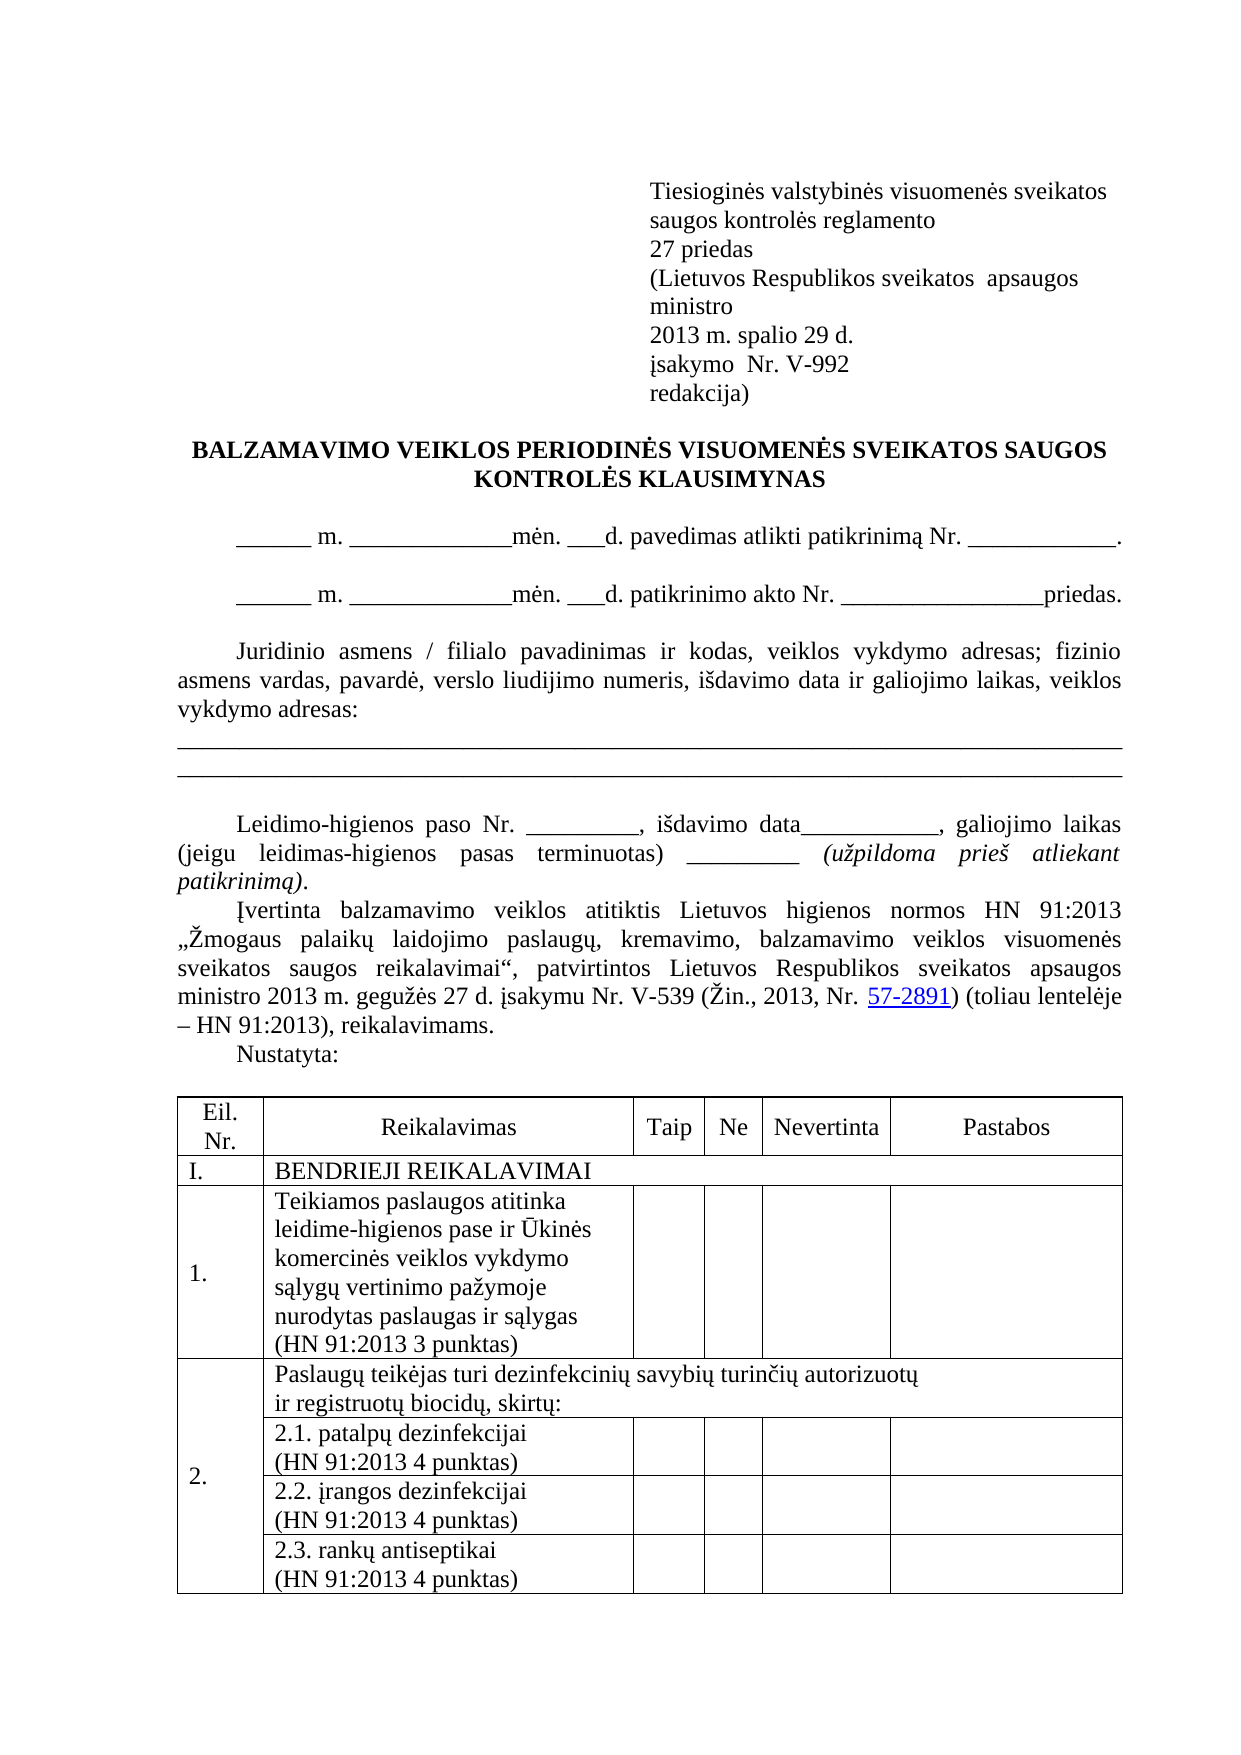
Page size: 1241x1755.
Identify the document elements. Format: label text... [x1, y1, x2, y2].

text 2013 m. spalio 29 d. [649, 320, 1122, 349]
table_cell [763, 1535, 890, 1592]
table_cell [763, 1476, 890, 1534]
text (Lietuvos Respublikos sveikatos apsaugos ministro [649, 263, 1122, 320]
text Įvertinta balzamavimo veiklos atitiktis Lietuvos higienos normos HN 91:2013 „Žmogaus palaikų laidojimo paslaugų, kremavimo, balzamavimo veiklos visuomenės sveikatos saugos reikalavimai“, patvirtintos Lietuvos Respublikos sveikatos apsaugos ministro 2013 m. gegužės 27 d. įsakymu Nr. V-539 (Žin., 2013, Nr. 57-2891) (toliau lentelėje – HN 91:2013), reikalavimams. [177, 895, 1122, 1039]
table_cell [891, 1156, 1122, 1185]
table_cell [1023, 1359, 1061, 1417]
table_cell BENDRIEJI REIKALAVIMAI [264, 1156, 634, 1185]
text redakcija) [649, 378, 1122, 406]
table_cell [891, 1476, 1122, 1534]
table_cell 1. [178, 1186, 263, 1358]
text Leidimo-higienos paso Nr. _________, išdavimo data___________, galiojimo laikas (jeigu leidimas-higienos pasas terminuotas) _________ (užpildoma prieš atliekant patikrinimą). [177, 809, 1122, 895]
text Nustatyta: [177, 1039, 1122, 1068]
table_cell [634, 1186, 704, 1358]
table_cell [984, 1359, 1023, 1417]
table_cell [891, 1186, 1122, 1358]
table_cell 2. [178, 1359, 263, 1592]
table_cell [891, 1535, 1122, 1592]
table_cell [634, 1418, 704, 1475]
table_header Reikalavimas [264, 1098, 633, 1155]
table_header Nevertinta [763, 1098, 890, 1155]
table_cell Paslaugų teikėjas turi dezinfekcinių savybių turinčių autorizuotų ir registruotų biocidų, skirtų: [264, 1359, 945, 1417]
table_header Eil. Nr. [178, 1098, 263, 1155]
text įsakymo Nr. V-992 [649, 349, 1122, 378]
table_header Taip [634, 1098, 704, 1155]
table_cell Teikiamos paslaugos atitinka leidime-higienos pase ir Ūkinės komercinės veiklos vykdymo sąlygų vertinimo pažymoje nurodytas paslaugas ir sąlygas (HN 91:2013 3 punktas) [264, 1186, 633, 1358]
table_cell 2.3. rankų antiseptikai (HN 91:2013 4 punktas) [264, 1535, 633, 1592]
text BALZAMAVIMO VEIKLOS PERIODINĖS VISUOMENĖS SVEIKATOS SAUGOS KONTROLĖS KLAUSIMYNAS [177, 435, 1122, 493]
table_cell [705, 1186, 762, 1358]
table_cell [763, 1418, 890, 1475]
table_cell [705, 1476, 762, 1534]
text Juridinio asmens / filialo pavadinimas ir kodas, veiklos vykdymo adresas; fizinio asmens vardas, pavardė, verslo liudijimo numeris, išdavimo data ir galiojimo laikas, veiklos vykdymo adresas: [177, 636, 1122, 723]
table_cell [705, 1535, 762, 1592]
table_header Pastabos [891, 1098, 1122, 1155]
table_cell [762, 1156, 891, 1185]
table_cell [634, 1156, 705, 1185]
table_cell [634, 1535, 704, 1592]
table_cell [705, 1418, 762, 1475]
table_cell [705, 1156, 762, 1185]
text _ [177, 751, 1122, 776]
table_cell [891, 1418, 1122, 1475]
table_header Ne [705, 1098, 762, 1155]
text Tiesioginės valstybinės visuomenės sveikatos saugos kontrolės reglamento [649, 176, 1122, 234]
text ______ m. _____________mėn. ___d. pavedimas atlikti patikrinimą Nr. . [177, 521, 1122, 550]
table_cell [763, 1186, 890, 1358]
table_cell I. [178, 1156, 263, 1185]
table_cell 2.2. įrangos dezinfekcijai (HN 91:2013 4 punktas) [264, 1476, 633, 1534]
text 27 priedas [649, 234, 1122, 263]
table_cell 2.1. patalpų dezinfekcijai (HN 91:2013 4 punktas) [264, 1418, 633, 1475]
table_cell [1061, 1359, 1122, 1417]
text _ [177, 723, 1122, 748]
table_cell [945, 1359, 984, 1417]
text ______ m. _____________mėn. ___d. patikrinimo akto Nr. priedas. [177, 579, 1122, 608]
table_cell [634, 1476, 704, 1534]
